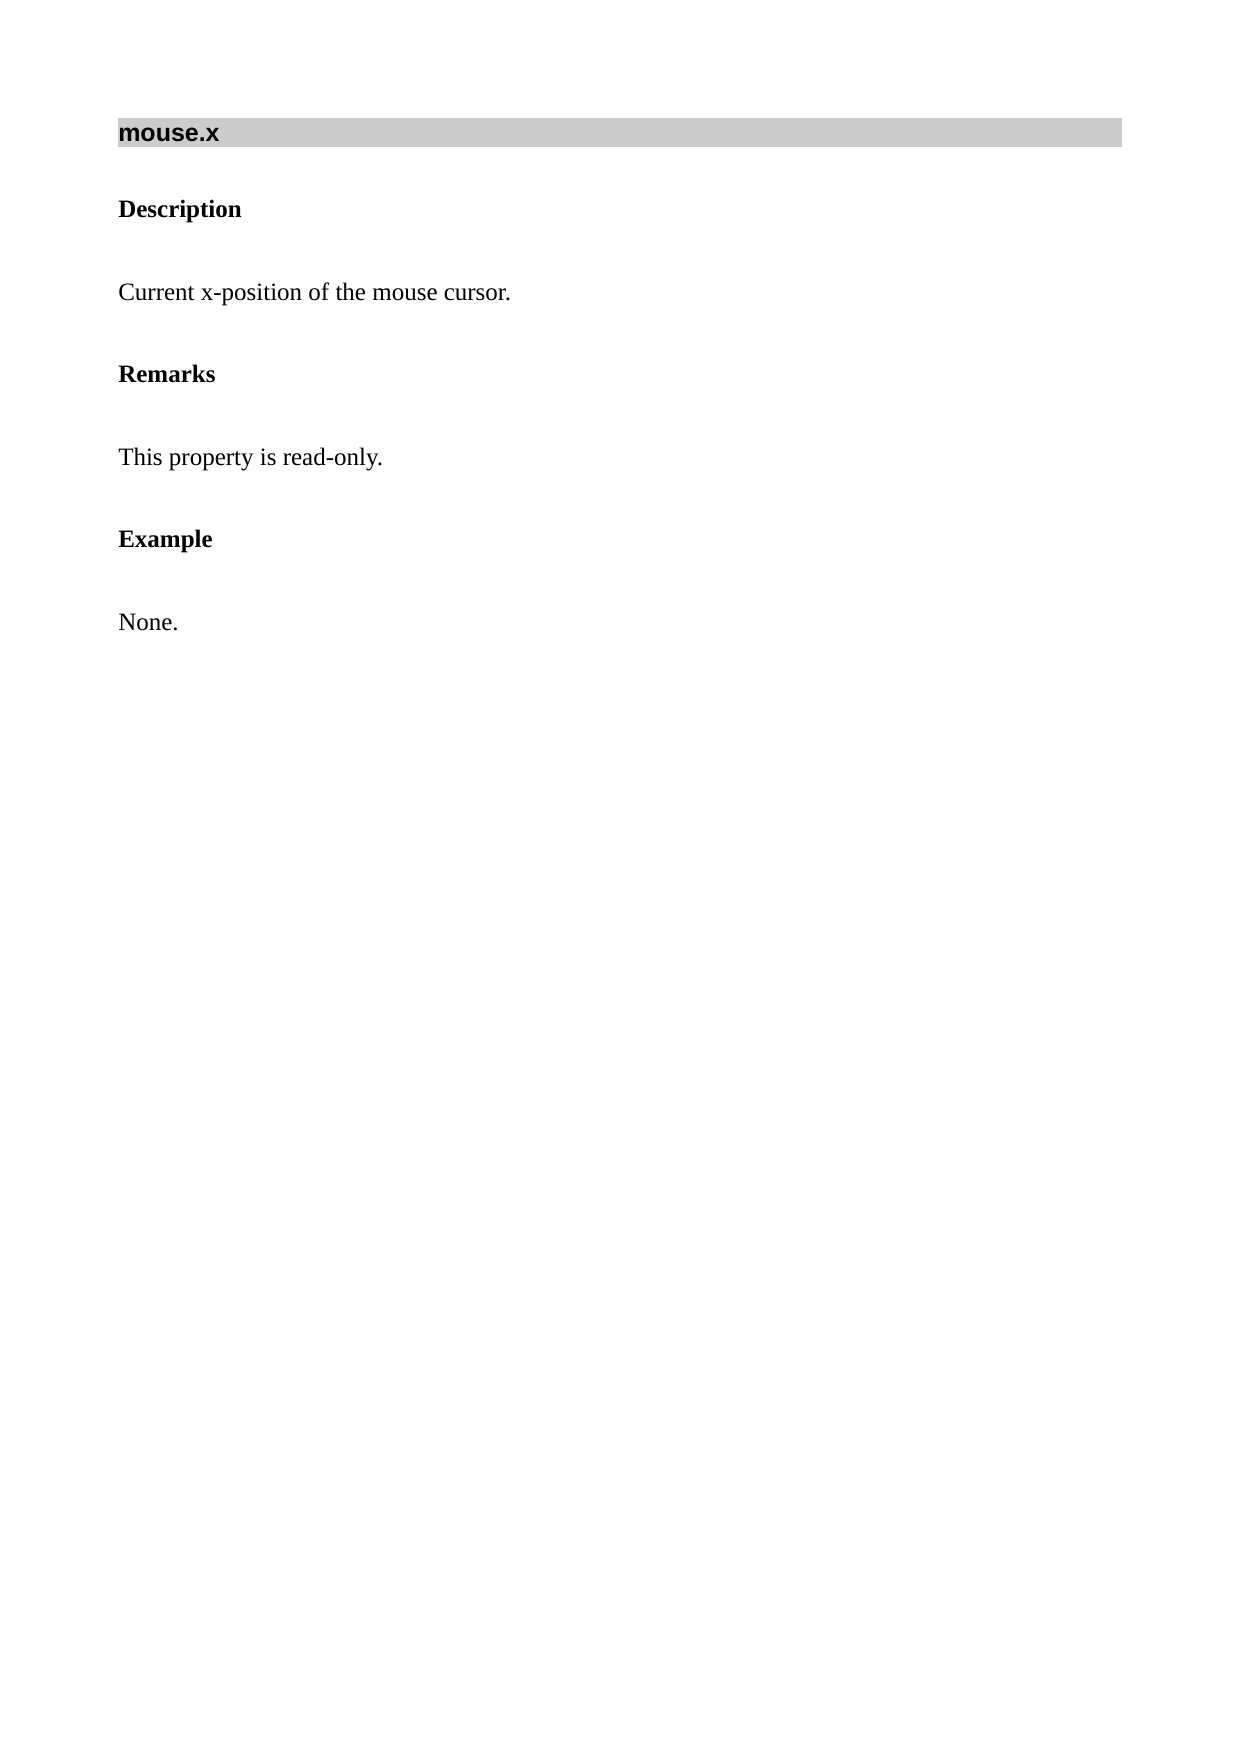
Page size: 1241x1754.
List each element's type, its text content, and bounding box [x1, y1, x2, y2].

text Remarks [118, 359, 1122, 388]
text This property is read-only. [118, 442, 1122, 471]
subtitle mouse.x [118, 118, 1122, 147]
text None. [118, 607, 1122, 636]
text Description [118, 194, 1122, 223]
text Current x-position of the mouse cursor. [118, 277, 1122, 306]
text Example [118, 524, 1122, 553]
